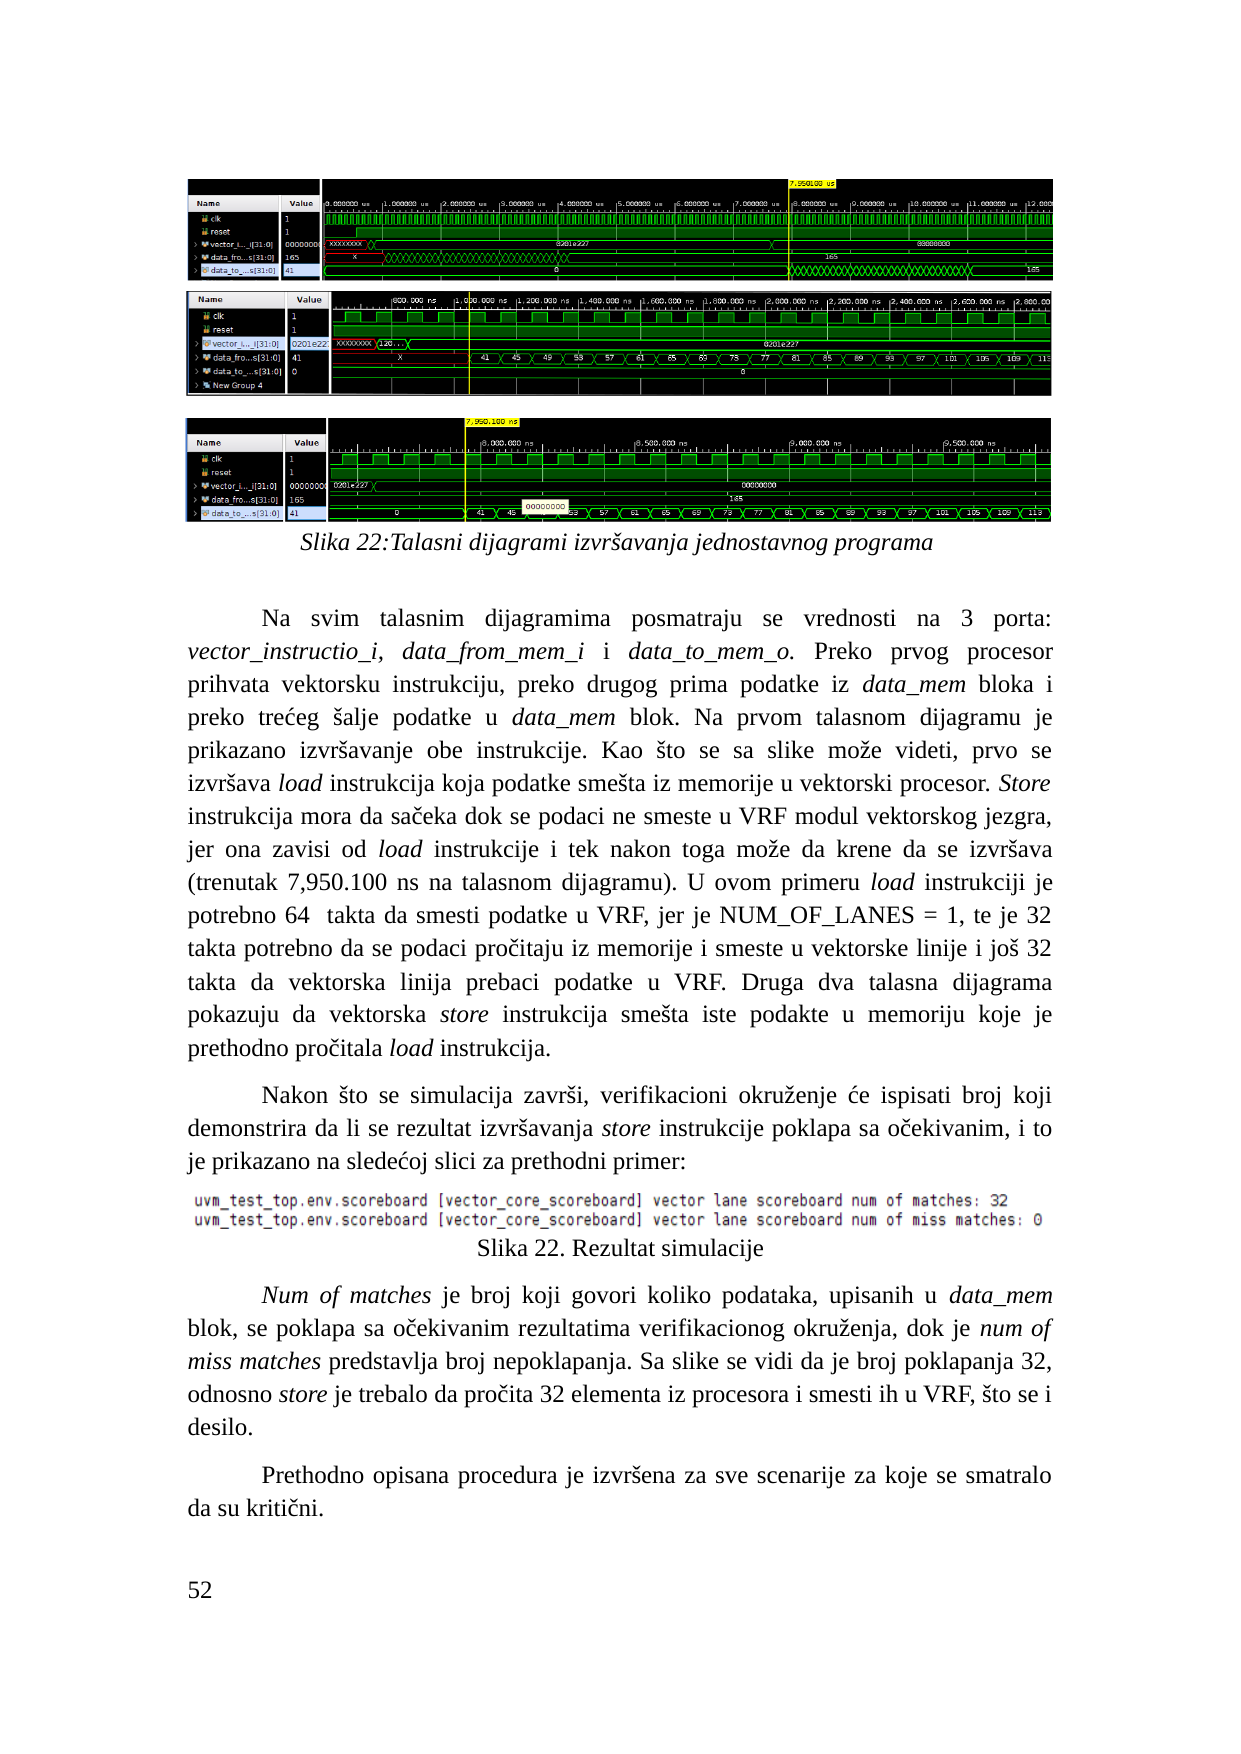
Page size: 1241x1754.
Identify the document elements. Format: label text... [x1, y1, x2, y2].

text Prethodno opisana procedura je izvršena za sve scenarije za koje se smatralo da su kritični. [187, 1460, 1053, 1522]
text Slika 22. Rezultat simulacije [187, 1229, 1053, 1261]
text Nakon što se simulacija završi, verifikacioni okruženje će ispisati broj koji demonstrira da li se rezultat izvršavanja store instrukcije poklapa sa očekivanim, i to je prikazano na sledećoj slici za prethodni primer: [187, 1080, 1053, 1175]
text Slika 22:Talasni dijagrami izvršavanja jednostavnog programa [185, 522, 1051, 556]
picture [185, 418, 1051, 522]
text Num of matches je broj koji govori koliko podataka, upisanih u data_mem blok, se poklapa sa očekivanim rezultatima verifikacionog okruženja, dok je num of miss matches predstavlja broj nepoklapanja. Sa slike se vidi da je broj poklapanja 32, odnosno store je trebalo da pročita 32 elementa iz procesora i smesti ih u VRF, što se i desilo. [187, 1280, 1053, 1441]
picture [186, 291, 1052, 396]
picture [187, 1193, 1053, 1229]
text Na svim talasnim dijagramima posmatraju se vrednosti na 3 porta: vector_instructio_i, data_from_mem_i i data_to_mem_o. Preko prvog procesor prihvata vektorsku instrukciju, preko drugog prima podatke iz data_mem bloka i preko trećeg šalje podatke u data_mem blok. Na prvom talasnom dijagramu je prikazano izvršavanje obe instrukcije. Kao što se sa slike može videti, prvo se izvršava load instrukcija koja podatke smešta iz memorije u vektorski procesor. Store instrukcija mora da sačeka dok se podaci ne smeste u VRF modul vektorskog jezgra, jer ona zavisi od load instrukcije i tek nakon toga može da krene da se izvršava (trenutak 7,950.100 ns na talasnom dijagramu). U ovom primeru load instrukciji je potrebno 64 takta da smesti podatke u VRF, jer je NUM_OF_LANES = 1, te je 32 takta potrebno da se podaci pročitaju iz memorije i smeste u vektorske linije i još 32 takta da vektorska linija prebaci podatke u VRF. Druga dva talasna dijagrama pokazuju da vektorska store instrukcija smešta iste podakte u memoriju koje je prethodno pročitala load instrukcija. [187, 603, 1053, 1061]
picture [187, 179, 1053, 281]
